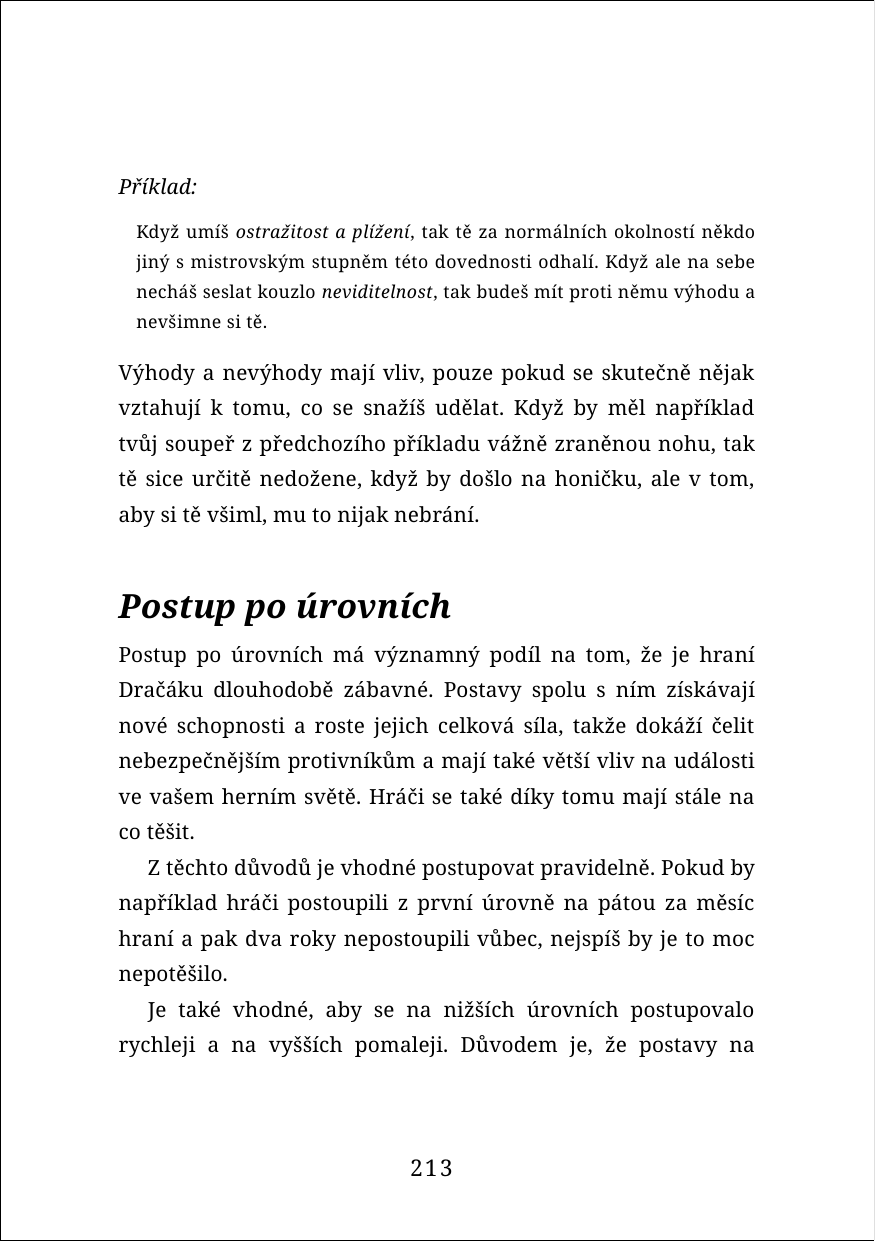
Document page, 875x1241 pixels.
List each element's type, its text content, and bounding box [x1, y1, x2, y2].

text Příklad: [118, 172, 756, 200]
text Výhody a nevýhody mají vliv, pouze pokud se skutečně nějak vztahují k tomu, co se snažíš udělat. Když by měl například tvůj soupeř z předchozího příkladu vážně zraněnou nohu, tak tě sice určitě nedožene, když by došlo na honičku, ale v tom, aby si tě všiml, mu to nijak nebrání. [118, 358, 756, 528]
text Postup po úrovních má významný podíl na tom, že je hraní Dračáku dlouhodobě zábavné. Postavy spolu s ním získávají nové schopnosti a roste jejich celková síla, takže dokáží čelit nebezpečnějším protivníkům a mají také větší vliv na události ve vašem herním světě. Hráči se také díky tomu mají stále na co těšit. Z těchto důvodů je vhodné postupovat pravidelně. Pokud by například hráči postoupili z první úrovně na pátou za měsíc hraní a pak dva roky nepostoupili vůbec, nejspíš by je to moc nepotěšilo. Je také vhodné, aby se na nižších úrovních postupovalo rychleji a na vyšších pomaleji. Důvodem je, že postavy na [118, 640, 756, 1059]
subtitle Postup po úrovních [118, 582, 756, 628]
text Když umíš ostražitost a plížení, tak tě za normálních okolností někdo jiný s mistrovským stupněm této dovednosti odhalí. Když ale na sebe necháš seslat kouzlo neviditelnost, tak budeš mít proti němu výhodu a nevšimne si tě. [136, 219, 756, 334]
